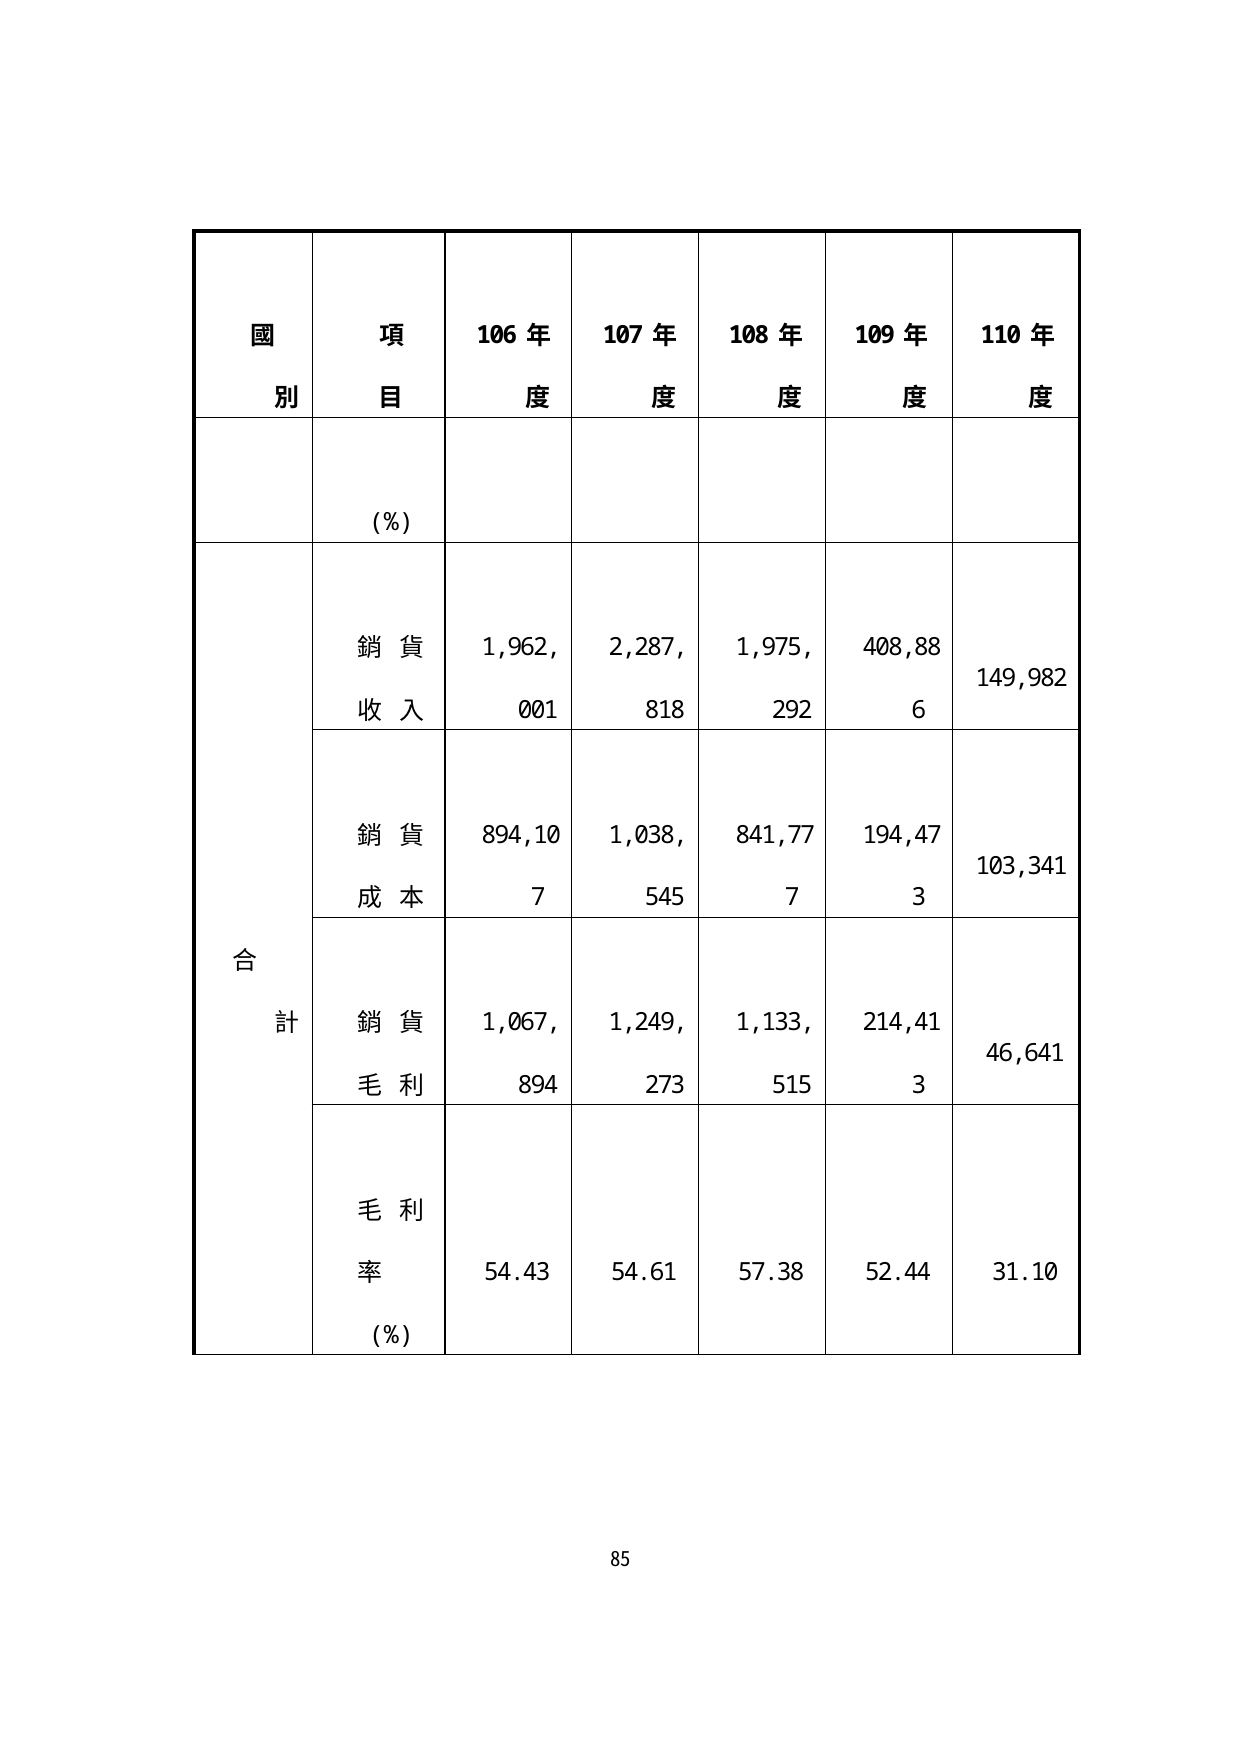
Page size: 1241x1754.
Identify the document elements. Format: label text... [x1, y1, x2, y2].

table_cell 194,473 [826, 730, 952, 917]
table_header 107年度 [572, 233, 698, 417]
table_cell 1,067,894 [446, 918, 571, 1104]
table_cell 31.10 [953, 1105, 1078, 1354]
table_header 110年度 [953, 233, 1078, 417]
table_header 項 目 [313, 233, 444, 417]
table_cell 銷貨成本 [313, 730, 444, 917]
table_header 109年度 [826, 233, 952, 417]
table_header 106年度 [446, 233, 571, 417]
table_cell 1,133,515 [699, 918, 825, 1104]
table_cell [572, 418, 698, 542]
table_cell 1,962,001 [446, 543, 571, 729]
table_cell 1,038,545 [572, 730, 698, 917]
table_cell 46,641 [953, 918, 1078, 1104]
table_cell 1,249,273 [572, 918, 698, 1104]
table_cell 52.44 [826, 1105, 952, 1354]
table_cell [953, 418, 1078, 542]
table_cell [699, 418, 825, 542]
table_cell 408,886 [826, 543, 952, 729]
table_header 108年度 [699, 233, 825, 417]
table_cell 841,777 [699, 730, 825, 917]
table_cell 103,341 [953, 730, 1078, 917]
table_cell (%) [313, 418, 444, 542]
table_cell [196, 418, 312, 542]
table_cell 2,287,818 [572, 543, 698, 729]
table_cell 銷貨毛利 [313, 918, 444, 1104]
table_header 國 別 [196, 233, 312, 417]
table_cell 銷貨收入 [313, 543, 444, 729]
table_cell [446, 418, 571, 542]
table_cell 毛利率(%) [313, 1105, 444, 1354]
table_cell 214,413 [826, 918, 952, 1104]
table_cell [826, 418, 952, 542]
table_cell 合計 [196, 543, 312, 1354]
table_cell 54.43 [446, 1105, 571, 1354]
table_cell 54.61 [572, 1105, 698, 1354]
table_cell 1,975,292 [699, 543, 825, 729]
table_cell 57.38 [699, 1105, 825, 1354]
table_cell 894,107 [446, 730, 571, 917]
table_cell 149,982 [953, 543, 1078, 729]
